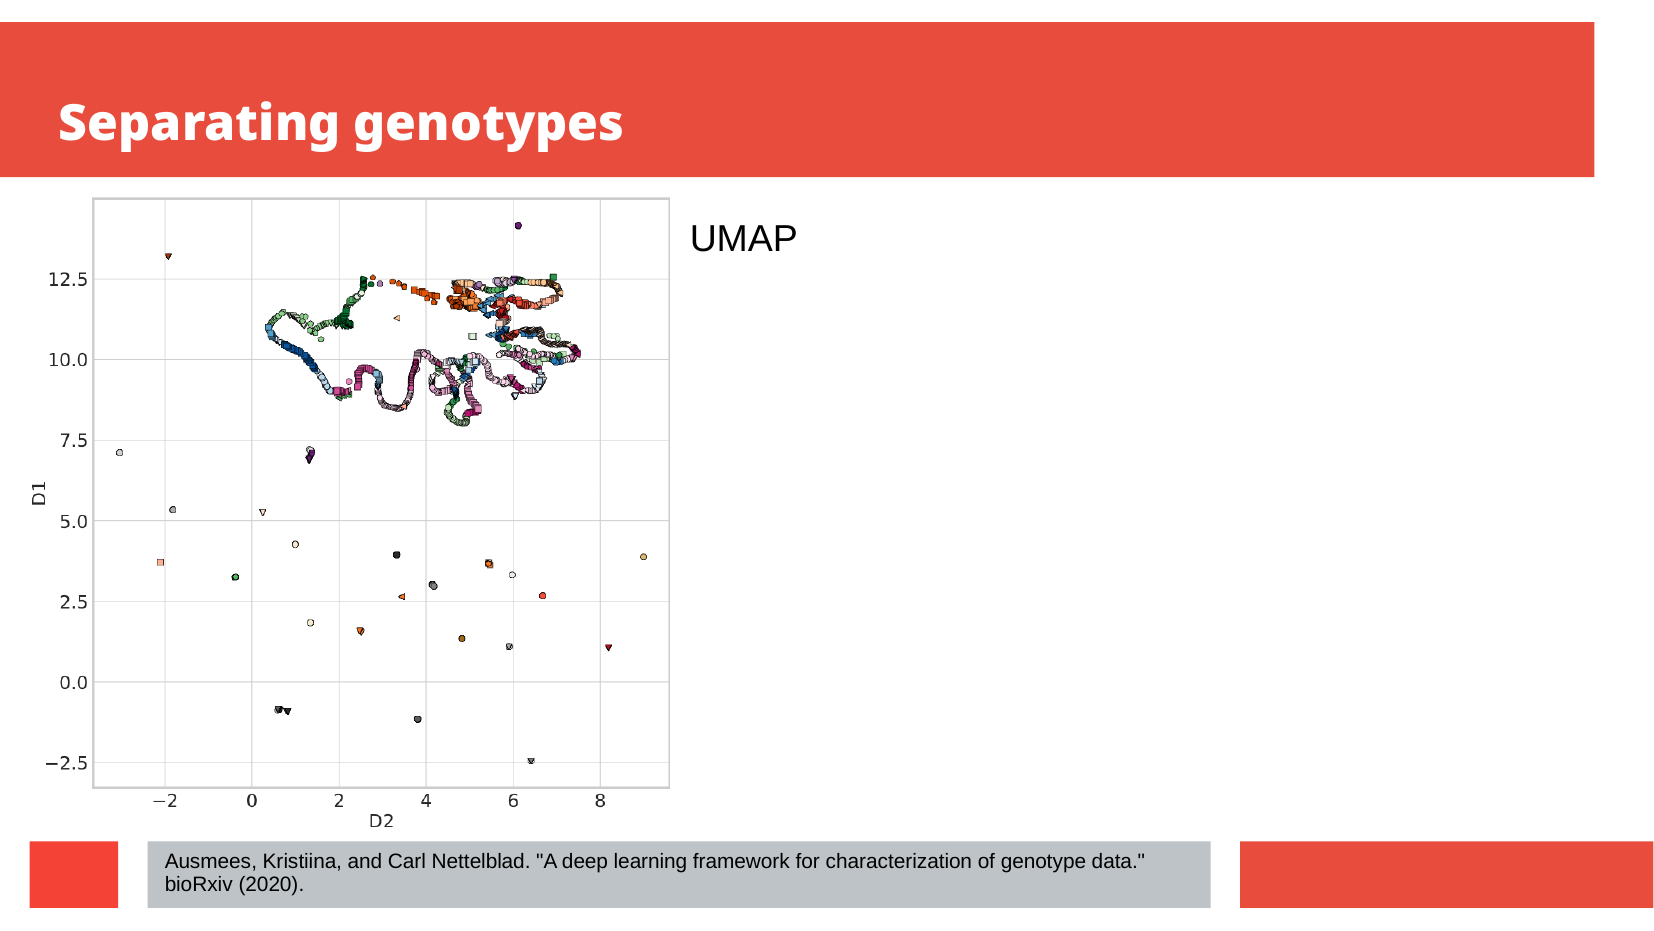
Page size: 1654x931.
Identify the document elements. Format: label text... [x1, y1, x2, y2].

title Separating genotypes [59, 44, 1595, 156]
text_box Ausmees, Kristiina, and Carl Nettelblad. "A deep learning framework for characterization of genotype data." bioRxiv (2020). [150, 842, 1186, 904]
picture [30, 194, 670, 828]
list [115, 440, 991, 931]
text_box UMAP [675, 210, 1066, 267]
